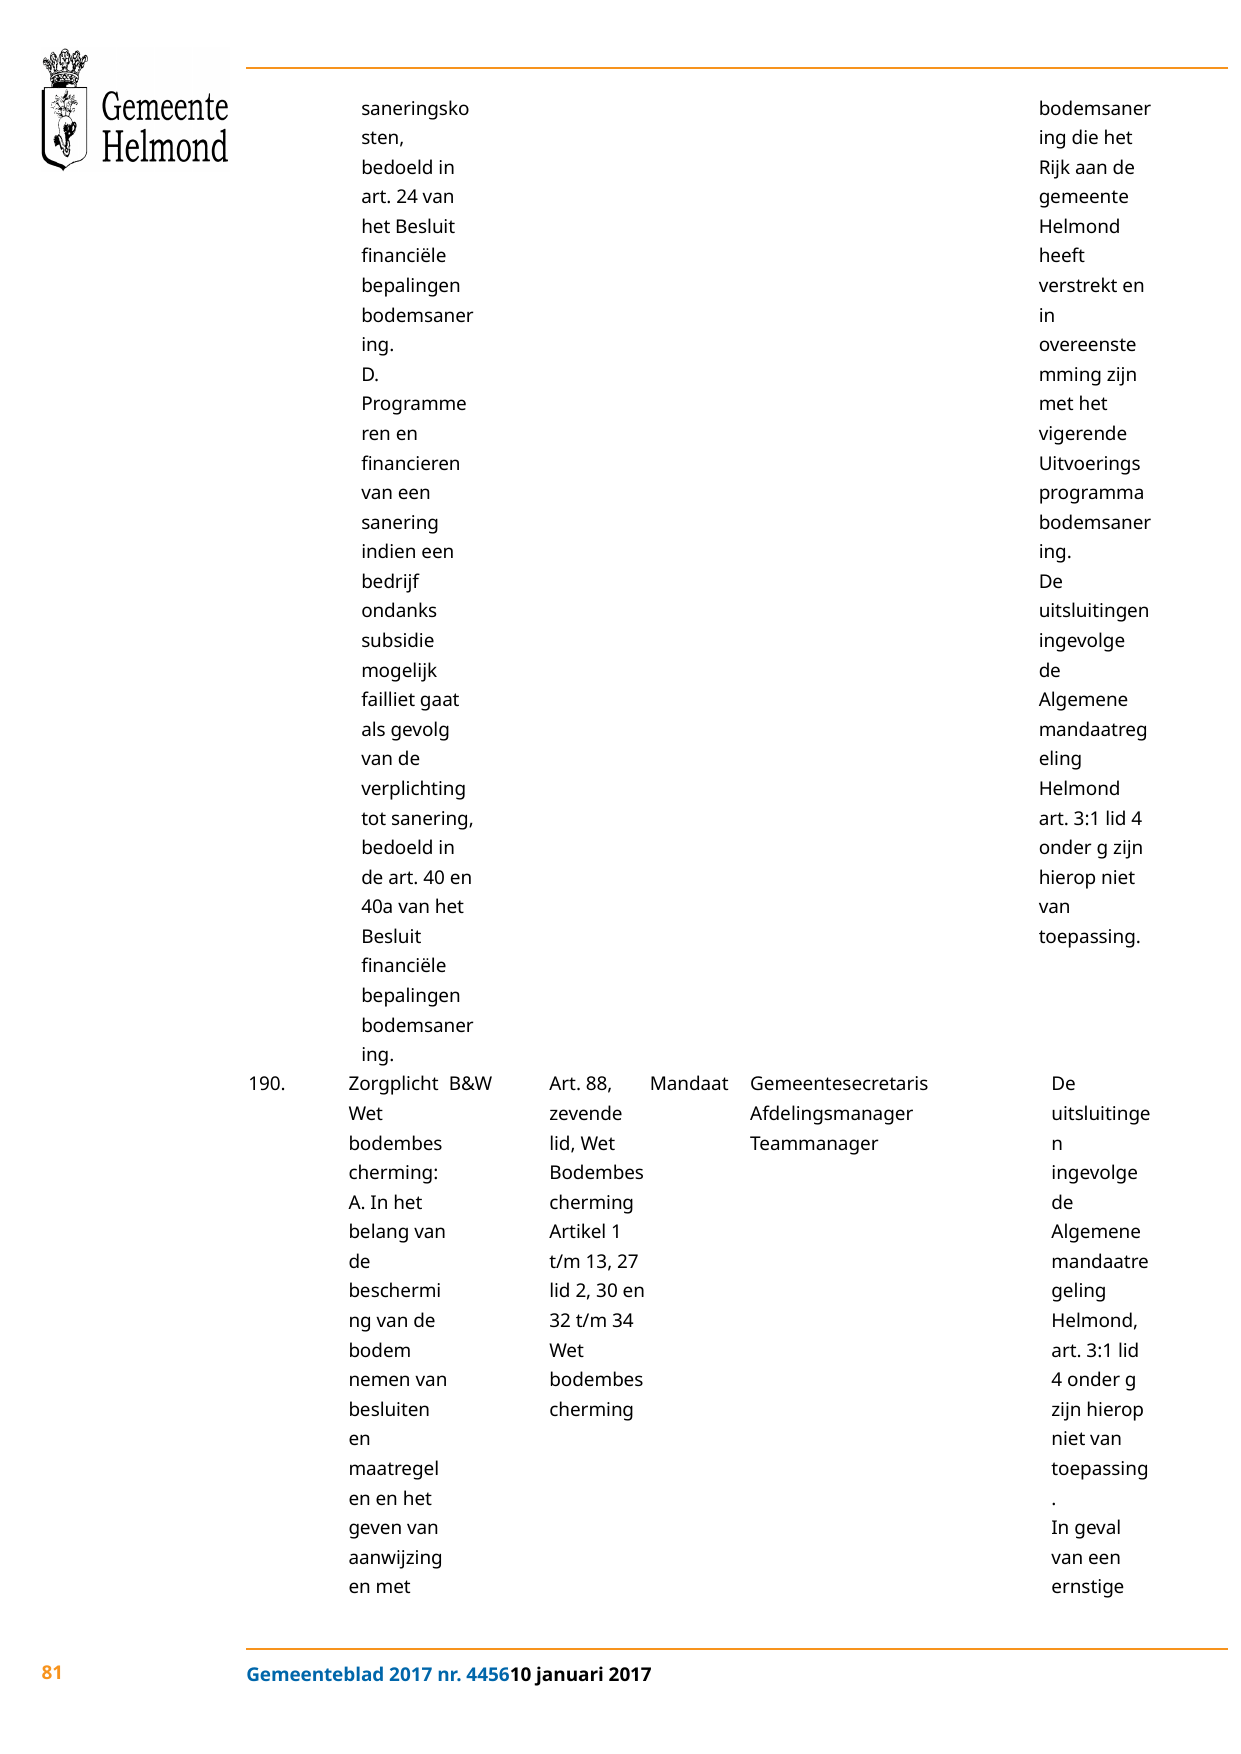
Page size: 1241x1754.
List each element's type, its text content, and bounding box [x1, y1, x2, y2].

picture [41, 47, 231, 172]
table_header B&W [449, 1071, 549, 1599]
table_header 190. [248, 1071, 348, 1599]
table_cell [474, 95, 587, 1067]
table_header Gemeentesecretaris Afdelingsmanager Teammanager [750, 1071, 951, 1599]
table_header [951, 1071, 1051, 1599]
table_header De uitsluitingen ingevolge de Algemene mandaatregeling Helmond, art. 3:1 lid 4 onder g zijn hierop niet van toepassing. In geval van een ernstige [1051, 1071, 1152, 1599]
table_header Zorgplicht Wet bodembescherming: A. In het belang van de bescherming van de bodem nemen van besluiten en maatregelen en het geven van aanwijzingen met [348, 1071, 449, 1599]
table_cell saneringskosten, bedoeld in art. 24 van het Besluit financiële bepalingen bodemsanering. D. Programmeren en financieren van een sanering indien een bedrijf ondanks subsidie mogelijk failliet gaat als gevolg van de verplichting tot sanering, bedoeld in de art. 40 en 40a van het Besluit financiële bepalingen bodemsanering. [361, 95, 474, 1067]
table_cell [248, 95, 361, 1067]
table_cell bodemsanering die het Rijk aan de gemeente Helmond heeft verstrekt en in overeenstemming zijn met het vigerende Uitvoeringsprogramma bodemsanering. De uitsluitingen ingevolge de Algemene mandaatregeling Helmond art. 3:1 lid 4 onder g zijn hierop niet van toepassing. [1039, 95, 1152, 1067]
table_cell [813, 95, 926, 1067]
table_cell [926, 95, 1038, 1067]
table_header Mandaat [650, 1071, 750, 1599]
table_cell [700, 95, 813, 1067]
table_cell [587, 95, 700, 1067]
table_header Art. 88, zevende lid, Wet Bodembescherming Artikel 1 t/m 13, 27 lid 2, 30 en 32 t/m 34 Wet bodembescherming [549, 1071, 649, 1599]
